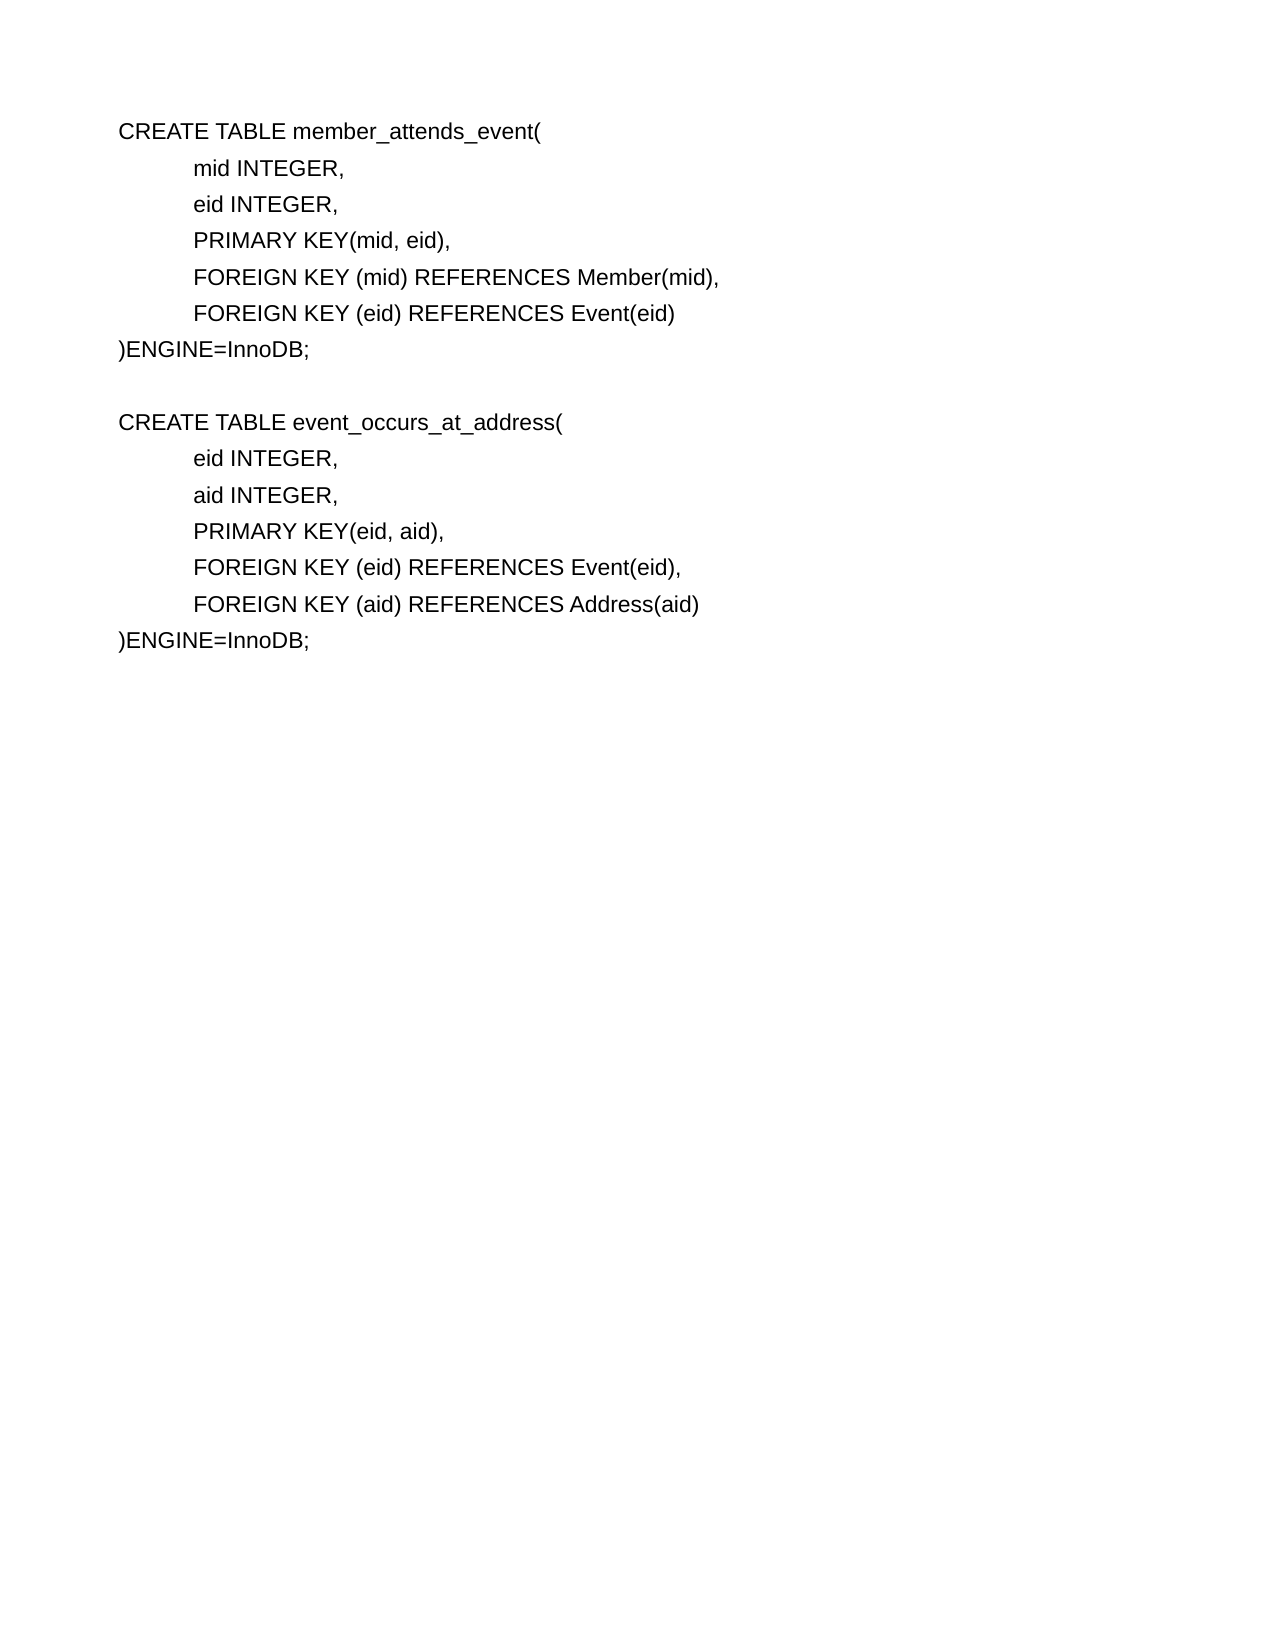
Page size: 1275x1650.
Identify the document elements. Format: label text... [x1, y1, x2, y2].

text aid INTEGER, [118, 482, 1157, 508]
text PRIMARY KEY(mid, eid), [118, 227, 1157, 253]
text )ENGINE=InnoDB; [118, 627, 1157, 653]
text mid INTEGER, [118, 154, 1157, 181]
text eid INTEGER, [118, 191, 1157, 217]
text PRIMARY KEY(eid, aid), [118, 518, 1157, 544]
text )ENGINE=InnoDB; [118, 336, 1157, 363]
text CREATE TABLE member_attends_event( [118, 118, 1157, 144]
text FOREIGN KEY (mid) REFERENCES Member(mid), [118, 263, 1157, 290]
text eid INTEGER, [118, 445, 1157, 472]
text CREATE TABLE event_occurs_at_address( [118, 409, 1157, 435]
text FOREIGN KEY (aid) REFERENCES Address(aid) [118, 591, 1157, 617]
text FOREIGN KEY (eid) REFERENCES Event(eid) [118, 300, 1157, 326]
text FOREIGN KEY (eid) REFERENCES Event(eid), [118, 554, 1157, 581]
